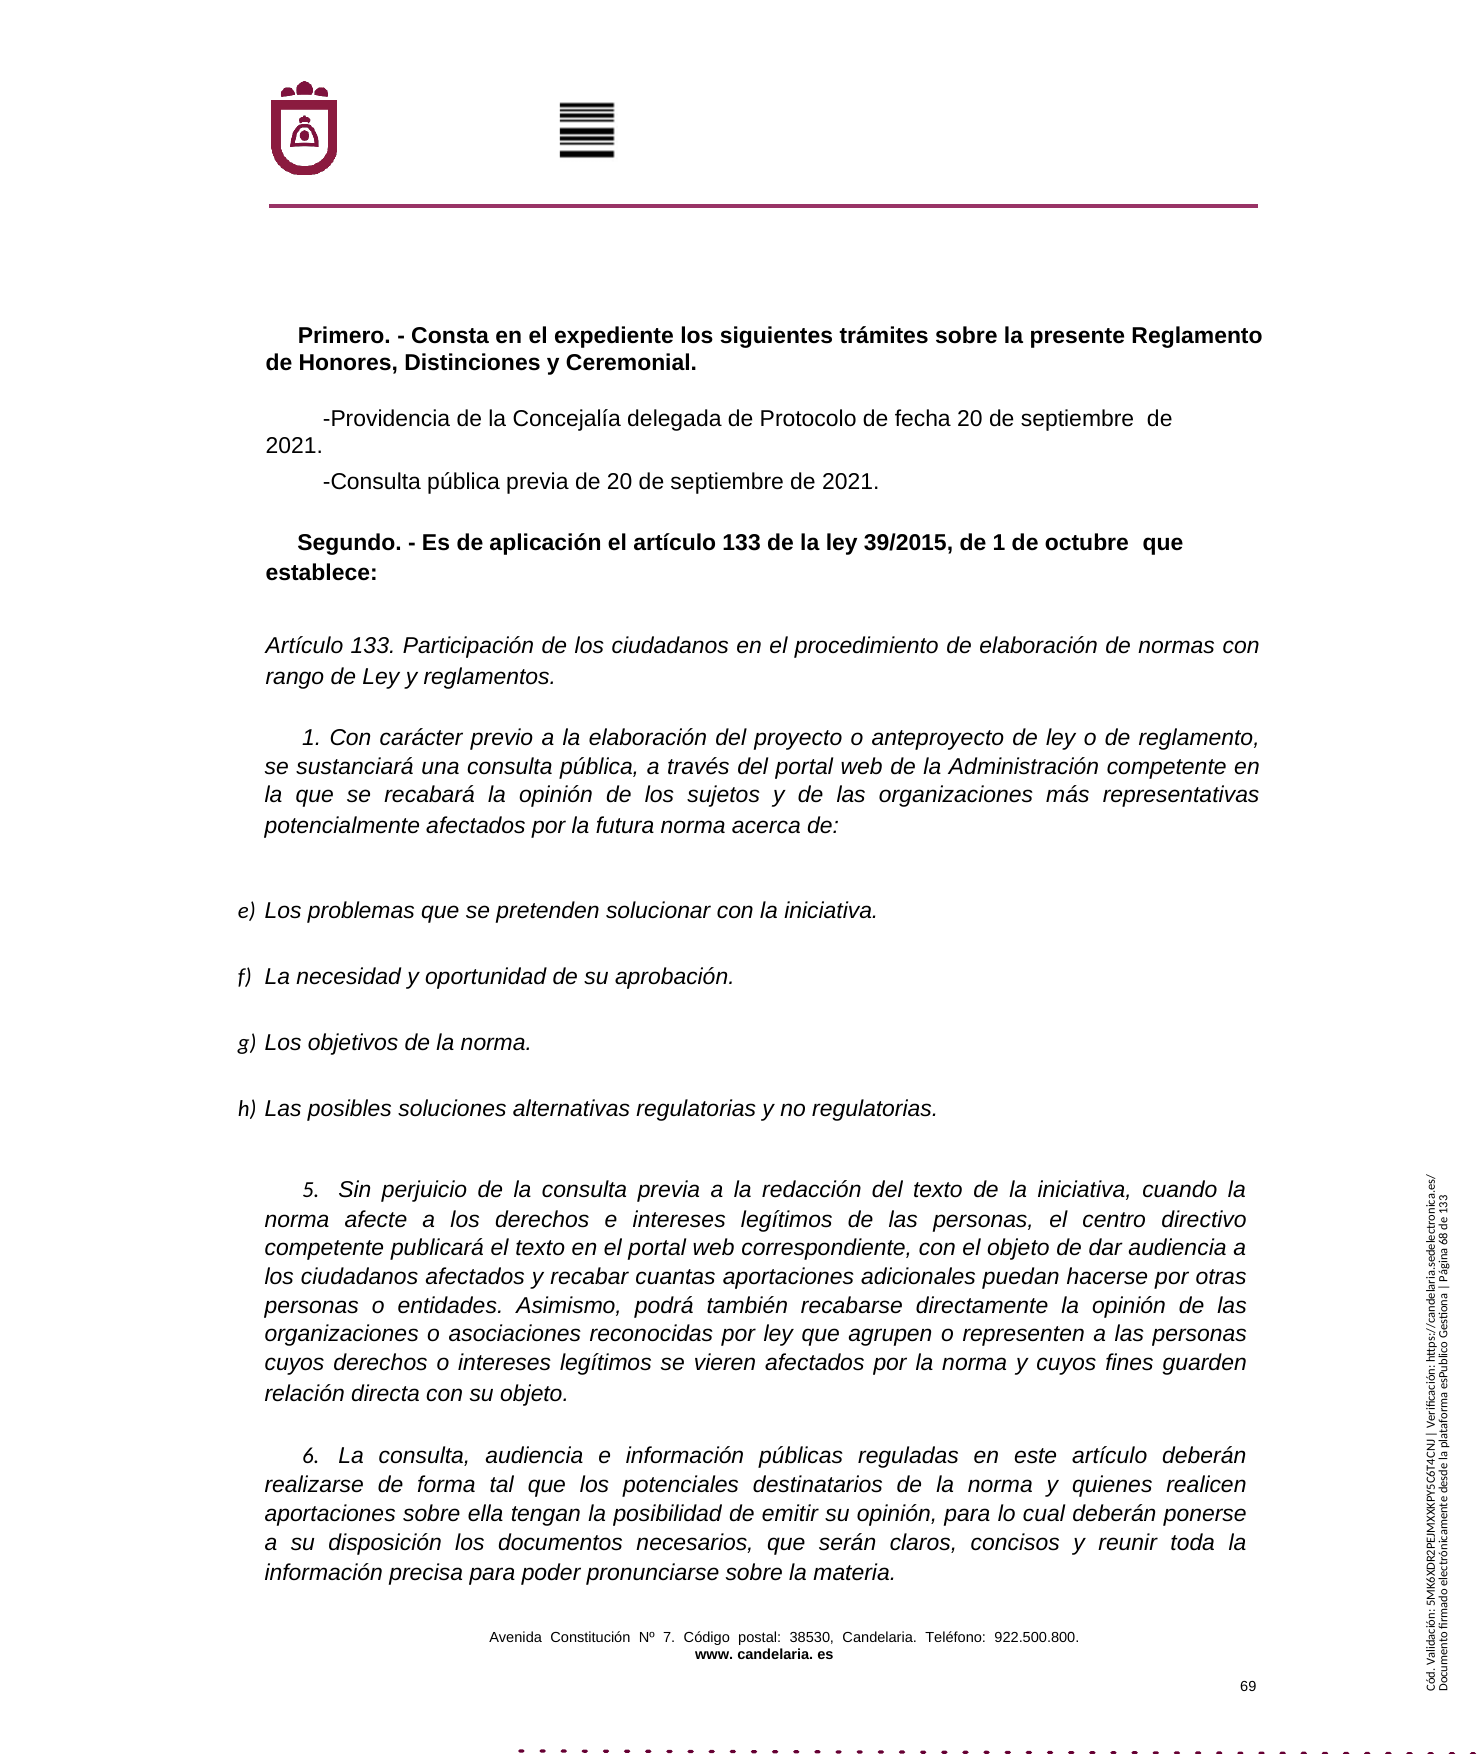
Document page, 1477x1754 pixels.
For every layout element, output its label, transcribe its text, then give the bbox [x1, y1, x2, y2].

list La consulta, audiencia e información públicas reguladas en este artículo deberán realizarse de forma tal que los potenciales destinatarios de la norma y quienes realicen aportaciones sobre ella tengan la posibilidad de emitir su opinión, para lo cual deberán ponerse a su disposición los documentos necesarios, que serán claros, concisos y reunir toda la información precisa para poder pronunciarse sobre la materia. [264, 1441, 1249, 1586]
text Segundo. - Es de aplicación el artículo 133 de la ley 39/2015, de 1 de octubre que establece: [265, 527, 1183, 586]
text 1. Con carácter previo a la elaboración del proyecto o anteproyecto de ley o de reglamento, se sustanciará una consulta pública, a través del portal web de la Administración competente en la que se recabará la opinión de los sujetos y de las organizaciones más representativas potencialmente afectados por la futura norma acerca de: [264, 724, 1263, 839]
text Artículo 133. Participación de los ciudadanos en el procedimiento de elaboración de normas con rango de Ley y reglamentos. [265, 632, 1263, 690]
list Los objetivos de la norma. [238, 1027, 1263, 1056]
list La necesidad y oportunidad de su aprobación. [238, 961, 1263, 990]
text -Providencia de la Concejalía delegada de Protocolo de fecha 20 de septiembre de 2021. [265, 405, 1173, 458]
text Primero. - Consta en el expediente los siguientes trámites sobre la presente Reglamento de Honores, Distinciones y Ceremonial. [265, 322, 1263, 375]
text -Consulta pública previa de 20 de septiembre de 2021. [265, 468, 1263, 494]
list Los problemas que se pretenden solucionar con la iniciativa. [238, 895, 1263, 924]
list Las posibles soluciones alternativas regulatorias y no regulatorias. [238, 1093, 1263, 1122]
list Sin perjuicio de la consulta previa a la redacción del texto de la iniciativa, cuando la norma afecte a los derechos e intereses legítimos de las personas, el centro directivo competente publicará el texto en el portal web correspondiente, con el objeto de dar audiencia a los ciudadanos afectados y recabar cuantas aportaciones adicionales puedan hacerse por otras personas o entidades. Asimismo, podrá también recabarse directamente la opinión de las organizaciones o asociaciones reconocidas por ley que agrupen o representen a las personas cuyos derechos o intereses legítimos se vieren afectados por la norma y cuyos fines guarden relación directa con su objeto. [264, 1175, 1249, 1407]
